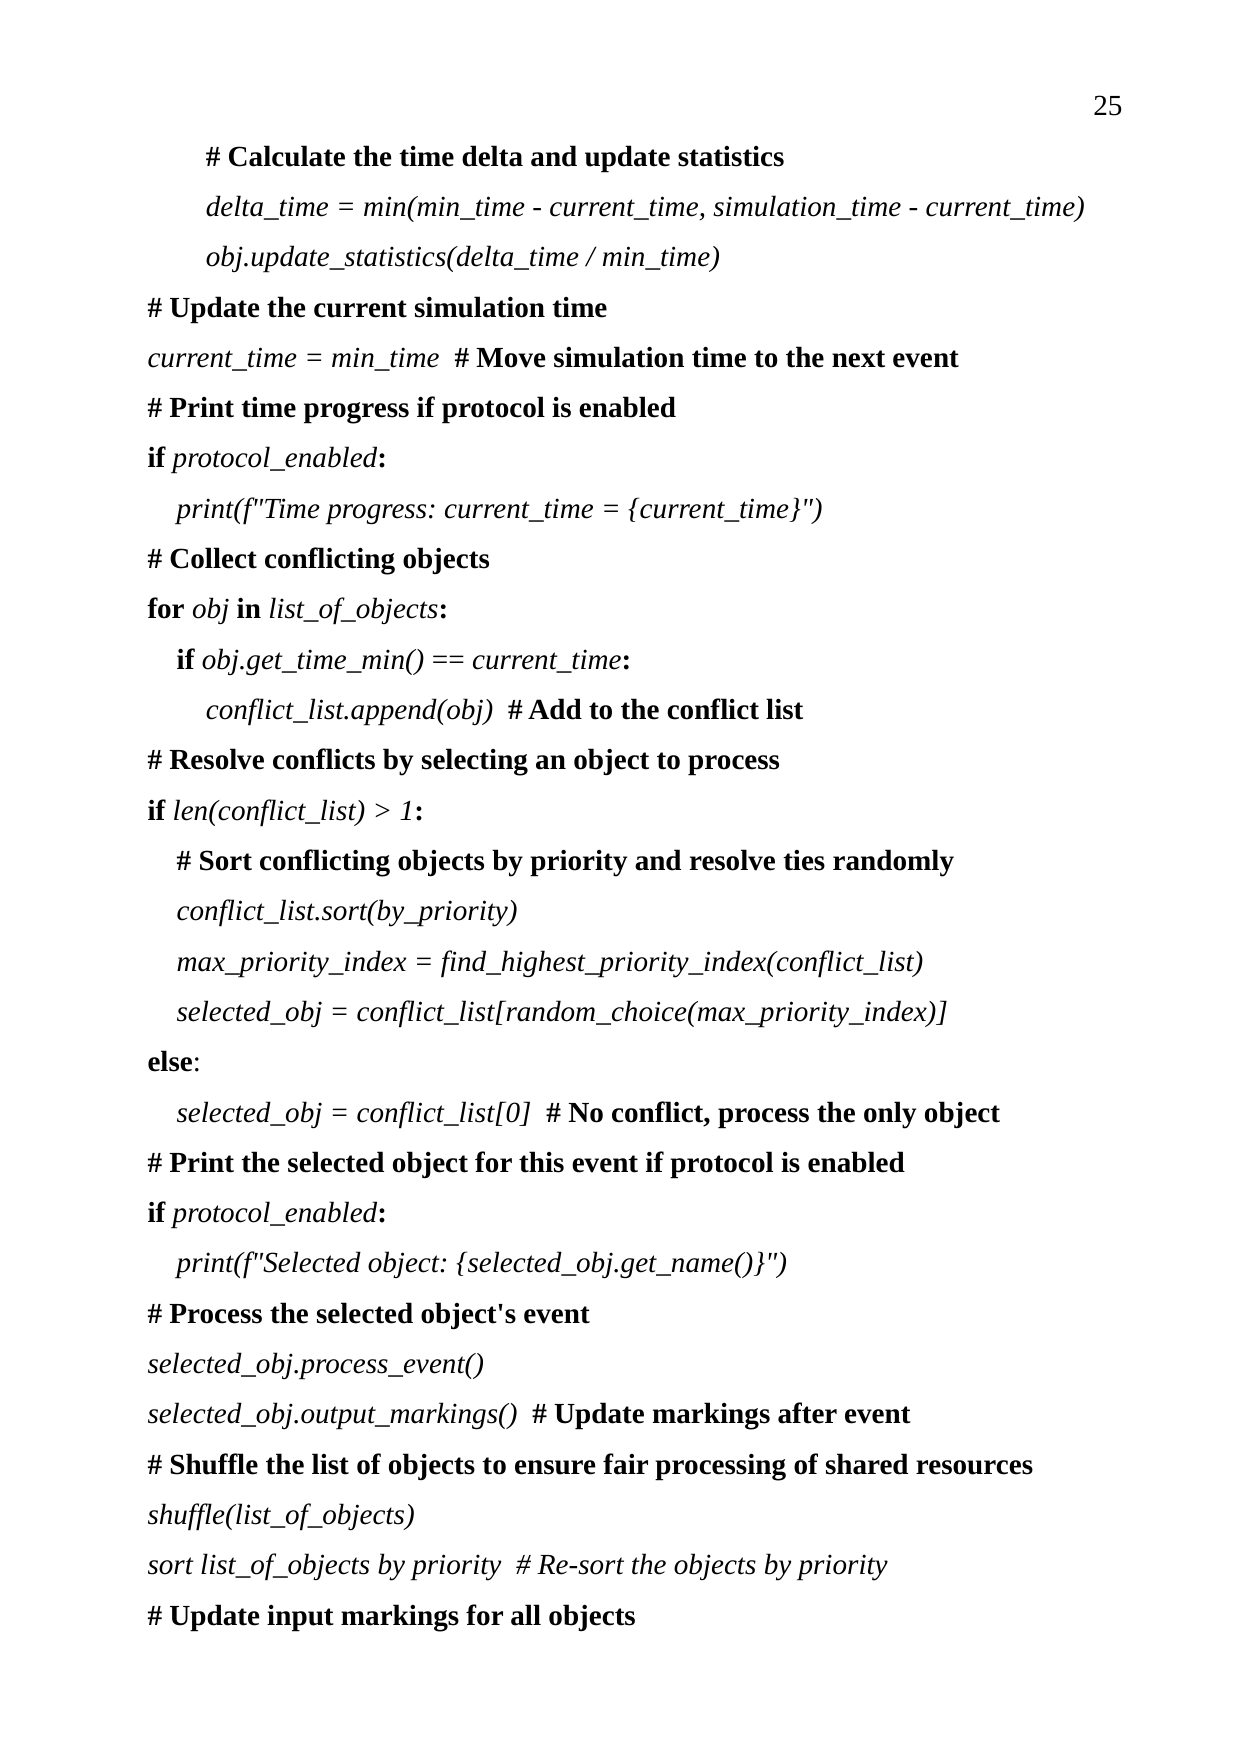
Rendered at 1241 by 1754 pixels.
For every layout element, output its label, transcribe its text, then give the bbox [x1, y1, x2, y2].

text # Update input markings for all objects [118, 1598, 1122, 1631]
text # Sort conflicting objects by priority and resolve ties randomly [118, 843, 1122, 877]
text if protocol_enabled: [118, 1195, 1122, 1229]
text delta_time = min(min_time - current_time, simulation_time - current_time) [118, 189, 1122, 223]
text # Print time progress if protocol is enabled [118, 390, 1122, 424]
text obj.update_statistics(delta_time / min_time) [118, 239, 1122, 273]
text if protocol_enabled: [118, 441, 1122, 474]
text if obj.get_time_min() == current_time: [118, 642, 1122, 675]
text # Shuffle the list of objects to ensure fair processing of shared resources [118, 1447, 1122, 1480]
text # Process the selected object's event [118, 1296, 1122, 1329]
text # Print the selected object for this event if protocol is enabled [118, 1145, 1122, 1178]
text selected_obj = conflict_list[0] # No conflict, process the only object [118, 1095, 1122, 1128]
text print(f"Time progress: current_time = {current_time}") [118, 491, 1122, 524]
text selected_obj = conflict_list[random_choice(max_priority_index)] [118, 994, 1122, 1028]
text # Collect conflicting objects [118, 541, 1122, 575]
text shuffle(list_of_objects) [118, 1497, 1122, 1531]
text conflict_list.append(obj) # Add to the conflict list [118, 692, 1122, 726]
text if len(conflict_list) > 1: [118, 793, 1122, 826]
text selected_obj.output_markings() # Update markings after event [118, 1397, 1122, 1430]
text for obj in list_of_objects: [118, 592, 1122, 625]
text # Calculate the time delta and update statistics [118, 139, 1122, 172]
text else: [118, 1044, 1122, 1078]
text selected_obj.process_event() [118, 1346, 1122, 1380]
text current_time = min_time # Move simulation time to the next event [118, 340, 1122, 373]
text sort list_of_objects by priority # Re-sort the objects by priority [118, 1547, 1122, 1581]
text # Update the current simulation time [118, 290, 1122, 323]
text # Resolve conflicts by selecting an object to process [118, 742, 1122, 776]
text print(f"Selected object: {selected_obj.get_name()}") [118, 1246, 1122, 1279]
text max_priority_index = find_highest_priority_index(conflict_list) [118, 944, 1122, 977]
text conflict_list.sort(by_priority) [118, 893, 1122, 927]
